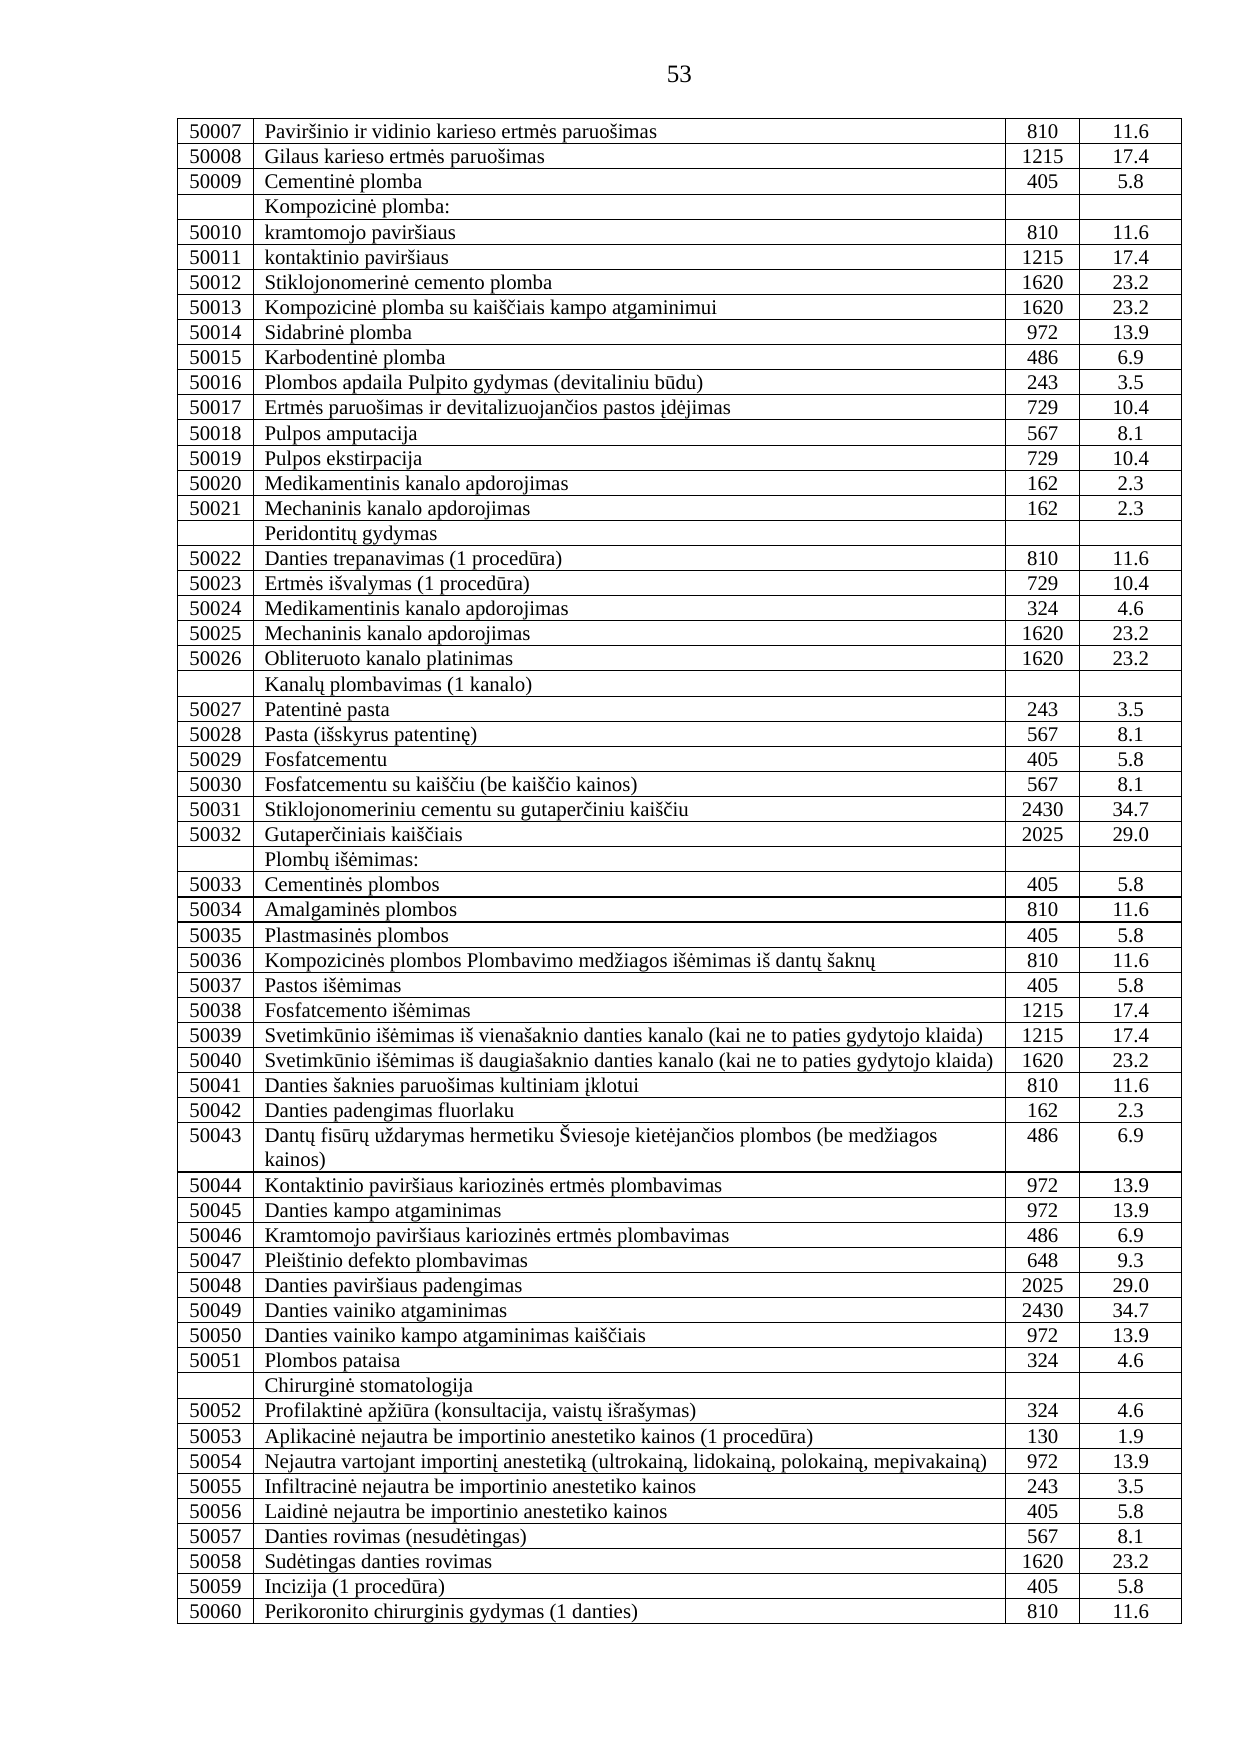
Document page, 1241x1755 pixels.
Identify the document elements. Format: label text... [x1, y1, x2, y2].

table_cell Sudėtingas danties rovimas [254, 1549, 1005, 1573]
table_cell Danties vainiko atgaminimas [254, 1298, 1005, 1322]
table_cell Paviršinio ir vidinio karieso ertmės paruošimas [254, 119, 1005, 143]
table_cell 5.8 [1080, 1499, 1181, 1523]
table_cell Laidinė nejautra be importinio anestetiko kainos [254, 1499, 1005, 1523]
table_cell 50057 [178, 1524, 253, 1548]
table_cell [1080, 195, 1181, 218]
table_cell 50032 [178, 822, 253, 846]
table_cell 50023 [178, 571, 253, 595]
table_cell 2.3 [1080, 496, 1181, 520]
table_cell 8.1 [1080, 772, 1181, 796]
table_cell 8.1 [1080, 1524, 1181, 1548]
table_cell 23.2 [1080, 270, 1181, 294]
table_cell kontaktinio paviršiaus [254, 245, 1005, 269]
table_cell 50034 [178, 898, 253, 921]
table_cell 5.8 [1080, 923, 1181, 947]
table_cell Svetimkūnio išėmimas iš vienašaknio danties kanalo (kai ne to paties gydytojo klaida) [254, 1023, 1005, 1047]
table_cell 50033 [178, 872, 253, 896]
table_cell 1215 [1006, 144, 1079, 168]
table_cell 11.6 [1080, 898, 1181, 921]
table_cell Plombos pataisa [254, 1348, 1005, 1372]
table_cell 50028 [178, 722, 253, 746]
table_cell 50044 [178, 1173, 253, 1197]
table_cell 50043 [178, 1123, 253, 1171]
table_cell 243 [1006, 697, 1079, 721]
table_cell 1215 [1006, 1023, 1079, 1047]
table_cell Karbodentinė plomba [254, 345, 1005, 369]
table_cell 50013 [178, 295, 253, 319]
table_cell 5.8 [1080, 169, 1181, 193]
table_cell 50026 [178, 646, 253, 670]
table_cell 34.7 [1080, 797, 1181, 821]
table_cell 162 [1006, 1098, 1079, 1122]
table_cell 2025 [1006, 822, 1079, 846]
table_cell Gutaperčiniais kaiščiais [254, 822, 1005, 846]
table_cell 50045 [178, 1198, 253, 1222]
table_cell [178, 847, 253, 871]
table_cell Nejautra vartojant importinį anestetiką (ultrokainą, lidokainą, polokainą, mepivakainą) [254, 1449, 1005, 1473]
table_cell [178, 521, 253, 545]
table_cell 243 [1006, 370, 1079, 394]
table_cell 50056 [178, 1499, 253, 1523]
table_cell 567 [1006, 772, 1079, 796]
table_cell 13.9 [1080, 1323, 1181, 1347]
table_cell 243 [1006, 1474, 1079, 1498]
table_cell 162 [1006, 471, 1079, 495]
table_cell 405 [1006, 1574, 1079, 1598]
table_cell 810 [1006, 119, 1079, 143]
table_cell 50012 [178, 270, 253, 294]
table_cell Pastos išėmimas [254, 973, 1005, 997]
table_cell 23.2 [1080, 1048, 1181, 1072]
table_cell Fosfatcemento išėmimas [254, 998, 1005, 1022]
table_cell 2.3 [1080, 1098, 1181, 1122]
table_cell 405 [1006, 973, 1079, 997]
table_cell Obliteruoto kanalo platinimas [254, 646, 1005, 670]
table_cell Pleištinio defekto plombavimas [254, 1248, 1005, 1272]
table_cell 130 [1006, 1424, 1079, 1448]
table_cell Perikoronito chirurginis gydymas (1 danties) [254, 1599, 1005, 1623]
table_cell Medikamentinis kanalo apdorojimas [254, 471, 1005, 495]
table_cell 50027 [178, 697, 253, 721]
table_cell 50039 [178, 1023, 253, 1047]
table_cell Pulpos amputacija [254, 420, 1005, 444]
table_cell 729 [1006, 395, 1079, 419]
table_cell 50038 [178, 998, 253, 1022]
table_cell 50058 [178, 1549, 253, 1573]
table_cell Incizija (1 procedūra) [254, 1574, 1005, 1598]
table_cell 2430 [1006, 1298, 1079, 1322]
table_cell 405 [1006, 747, 1079, 771]
table_cell 2.3 [1080, 471, 1181, 495]
table_cell Danties rovimas (nesudėtingas) [254, 1524, 1005, 1548]
table_cell Cementinė plomba [254, 169, 1005, 193]
table_cell 1620 [1006, 646, 1079, 670]
table_cell 729 [1006, 446, 1079, 469]
table_cell 1215 [1006, 245, 1079, 269]
table_cell [178, 671, 253, 696]
table_cell 50015 [178, 345, 253, 369]
table_cell Chirurginė stomatologija [254, 1373, 1005, 1397]
table_cell Danties vainiko kampo atgaminimas kaiščiais [254, 1323, 1005, 1347]
table_cell 50019 [178, 446, 253, 469]
table_cell 1620 [1006, 295, 1079, 319]
table_cell 567 [1006, 420, 1079, 444]
table_cell 50014 [178, 320, 253, 344]
table_cell [1080, 521, 1181, 545]
table_cell 8.1 [1080, 420, 1181, 444]
table_cell Infiltracinė nejautra be importinio anestetiko kainos [254, 1474, 1005, 1498]
table_cell Plombų išėmimas: [254, 847, 1005, 871]
table_cell 6.9 [1080, 345, 1181, 369]
table_cell Svetimkūnio išėmimas iš daugiašaknio danties kanalo (kai ne to paties gydytojo klaida) [254, 1048, 1005, 1072]
table_cell 50021 [178, 496, 253, 520]
table_cell 34.7 [1080, 1298, 1181, 1322]
table_cell Stiklojonomerinė cemento plomba [254, 270, 1005, 294]
table_cell 50050 [178, 1323, 253, 1347]
table_cell 17.4 [1080, 1023, 1181, 1047]
table_cell 50048 [178, 1273, 253, 1297]
table_cell 405 [1006, 169, 1079, 193]
table_cell 1620 [1006, 621, 1079, 645]
table_cell 972 [1006, 1449, 1079, 1473]
table_cell 1620 [1006, 1048, 1079, 1072]
table_cell Aplikacinė nejautra be importinio anestetiko kainos (1 procedūra) [254, 1424, 1005, 1448]
table_cell 50054 [178, 1449, 253, 1473]
table_cell [178, 195, 253, 218]
table_cell Kompozicinės plombos Plombavimo medžiagos išėmimas iš dantų šaknų [254, 948, 1005, 972]
table_cell 5.8 [1080, 872, 1181, 896]
table_cell 6.9 [1080, 1123, 1181, 1171]
table_cell 5.8 [1080, 1574, 1181, 1598]
table_cell Peridontitų gydymas [254, 521, 1005, 545]
table_cell Danties trepanavimas (1 procedūra) [254, 546, 1005, 570]
table_cell Ertmės išvalymas (1 procedūra) [254, 571, 1005, 595]
table_cell 50047 [178, 1248, 253, 1272]
table_cell 50059 [178, 1574, 253, 1598]
table_cell 11.6 [1080, 948, 1181, 972]
table_cell [1006, 671, 1079, 696]
table_cell 17.4 [1080, 998, 1181, 1022]
table_cell 50060 [178, 1599, 253, 1623]
table_cell kramtomojo paviršiaus [254, 220, 1005, 244]
table_cell Kanalų plombavimas (1 kanalo) [254, 671, 1005, 696]
table_cell 486 [1006, 345, 1079, 369]
table_cell 50041 [178, 1073, 253, 1097]
table_cell 23.2 [1080, 621, 1181, 645]
table_cell [1006, 195, 1079, 218]
table_cell Kompozicinė plomba su kaiščiais kampo atgaminimui [254, 295, 1005, 319]
table_cell Ertmės paruošimas ir devitalizuojančios pastos įdėjimas [254, 395, 1005, 419]
table_cell 4.6 [1080, 596, 1181, 620]
table_cell 810 [1006, 1073, 1079, 1097]
table_cell 50007 [178, 119, 253, 143]
table_cell [1080, 1373, 1181, 1397]
table_cell 50009 [178, 169, 253, 193]
table_cell [1080, 847, 1181, 871]
table_cell Sidabrinė plomba [254, 320, 1005, 344]
table_cell 405 [1006, 872, 1079, 896]
table_cell 324 [1006, 1348, 1079, 1372]
table_cell Mechaninis kanalo apdorojimas [254, 496, 1005, 520]
table_cell [1006, 847, 1079, 871]
table_cell 10.4 [1080, 395, 1181, 419]
table_cell 13.9 [1080, 1449, 1181, 1473]
table_cell 6.9 [1080, 1223, 1181, 1247]
table_cell Danties šaknies paruošimas kultiniam įklotui [254, 1073, 1005, 1097]
table_cell 8.1 [1080, 722, 1181, 746]
table_cell 23.2 [1080, 1549, 1181, 1573]
table_cell 2430 [1006, 797, 1079, 821]
table_cell 50049 [178, 1298, 253, 1322]
table_cell 50029 [178, 747, 253, 771]
table_cell 50018 [178, 420, 253, 444]
table_cell 10.4 [1080, 446, 1181, 469]
table_cell Fosfatcementu su kaiščiu (be kaiščio kainos) [254, 772, 1005, 796]
table_cell 13.9 [1080, 320, 1181, 344]
table_cell 162 [1006, 496, 1079, 520]
table_cell 13.9 [1080, 1173, 1181, 1197]
table_cell 50020 [178, 471, 253, 495]
table_cell 50046 [178, 1223, 253, 1247]
table_cell 9.3 [1080, 1248, 1181, 1272]
table_cell 810 [1006, 898, 1079, 921]
table_cell [178, 1373, 253, 1397]
table_cell Plombos apdaila Pulpito gydymas (devitaliniu būdu) [254, 370, 1005, 394]
table_cell 50008 [178, 144, 253, 168]
table_cell 17.4 [1080, 144, 1181, 168]
table_cell 1620 [1006, 1549, 1079, 1573]
table_cell [1006, 1373, 1079, 1397]
table_cell 50035 [178, 923, 253, 947]
table_cell 23.2 [1080, 295, 1181, 319]
table_cell Danties paviršiaus padengimas [254, 1273, 1005, 1297]
table_cell Amalgaminės plombos [254, 898, 1005, 921]
table_cell 50016 [178, 370, 253, 394]
table_cell 13.9 [1080, 1198, 1181, 1222]
table_cell Pasta (išskyrus patentinę) [254, 722, 1005, 746]
table_cell 50031 [178, 797, 253, 821]
table_cell 50037 [178, 973, 253, 997]
table_cell 324 [1006, 596, 1079, 620]
table_cell 10.4 [1080, 571, 1181, 595]
table_cell Profilaktinė apžiūra (konsultacija, vaistų išrašymas) [254, 1399, 1005, 1422]
table_cell 11.6 [1080, 1599, 1181, 1623]
table_cell 11.6 [1080, 220, 1181, 244]
table_cell 50040 [178, 1048, 253, 1072]
table_cell Plastmasinės plombos [254, 923, 1005, 947]
table_cell Cementinės plombos [254, 872, 1005, 896]
table_cell 486 [1006, 1223, 1079, 1247]
table_cell 50011 [178, 245, 253, 269]
table_cell 11.6 [1080, 546, 1181, 570]
table_cell 2025 [1006, 1273, 1079, 1297]
table_cell 405 [1006, 1499, 1079, 1523]
table_cell 810 [1006, 220, 1079, 244]
table_cell 50051 [178, 1348, 253, 1372]
table_cell 29.0 [1080, 822, 1181, 846]
table_cell 405 [1006, 923, 1079, 947]
table_cell Stiklojonomeriniu cementu su gutaperčiniu kaiščiu [254, 797, 1005, 821]
table_cell 50030 [178, 772, 253, 796]
table_cell 1.9 [1080, 1424, 1181, 1448]
table_cell 23.2 [1080, 646, 1181, 670]
table_cell 567 [1006, 722, 1079, 746]
table_cell 50053 [178, 1424, 253, 1448]
table_cell 3.5 [1080, 1474, 1181, 1498]
table_cell 29.0 [1080, 1273, 1181, 1297]
table_cell [1080, 671, 1181, 696]
table_cell Danties padengimas fluorlaku [254, 1098, 1005, 1122]
table_cell 11.6 [1080, 1073, 1181, 1097]
table_cell 324 [1006, 1399, 1079, 1422]
table_cell Gilaus karieso ertmės paruošimas [254, 144, 1005, 168]
table_cell Dantų fisūrų uždarymas hermetiku Šviesoje kietėjančios plombos (be medžiagos kainos) [254, 1123, 1005, 1171]
table_cell Fosfatcementu [254, 747, 1005, 771]
table_cell Medikamentinis kanalo apdorojimas [254, 596, 1005, 620]
table_cell 972 [1006, 320, 1079, 344]
table_cell Pulpos ekstirpacija [254, 446, 1005, 469]
table_cell 3.5 [1080, 370, 1181, 394]
table_cell 972 [1006, 1173, 1079, 1197]
table_cell 4.6 [1080, 1348, 1181, 1372]
table_cell Kontaktinio paviršiaus kariozinės ertmės plombavimas [254, 1173, 1005, 1197]
table_cell 810 [1006, 948, 1079, 972]
table_cell 5.8 [1080, 973, 1181, 997]
table_cell 729 [1006, 571, 1079, 595]
table_cell [1006, 521, 1079, 545]
table_cell 810 [1006, 546, 1079, 570]
table_cell 50022 [178, 546, 253, 570]
table_cell 810 [1006, 1599, 1079, 1623]
table_cell 4.6 [1080, 1399, 1181, 1422]
table_cell 50025 [178, 621, 253, 645]
table_cell Patentinė pasta [254, 697, 1005, 721]
table_cell 11.6 [1080, 119, 1181, 143]
table_cell 50017 [178, 395, 253, 419]
table_cell 1620 [1006, 270, 1079, 294]
table_cell 5.8 [1080, 747, 1181, 771]
table_cell Mechaninis kanalo apdorojimas [254, 621, 1005, 645]
table_cell Danties kampo atgaminimas [254, 1198, 1005, 1222]
table_cell 50036 [178, 948, 253, 972]
table_cell 1215 [1006, 998, 1079, 1022]
table_cell 50042 [178, 1098, 253, 1122]
table_cell 50052 [178, 1399, 253, 1422]
table_cell 648 [1006, 1248, 1079, 1272]
table_cell 486 [1006, 1123, 1079, 1171]
table_cell 972 [1006, 1323, 1079, 1347]
table_cell 567 [1006, 1524, 1079, 1548]
table_cell 50024 [178, 596, 253, 620]
table_cell 50010 [178, 220, 253, 244]
table_cell 50055 [178, 1474, 253, 1498]
table_cell Kramtomojo paviršiaus kariozinės ertmės plombavimas [254, 1223, 1005, 1247]
table_cell 17.4 [1080, 245, 1181, 269]
table_cell Kompozicinė plomba: [254, 195, 1005, 218]
table_cell 972 [1006, 1198, 1079, 1222]
table_cell 3.5 [1080, 697, 1181, 721]
